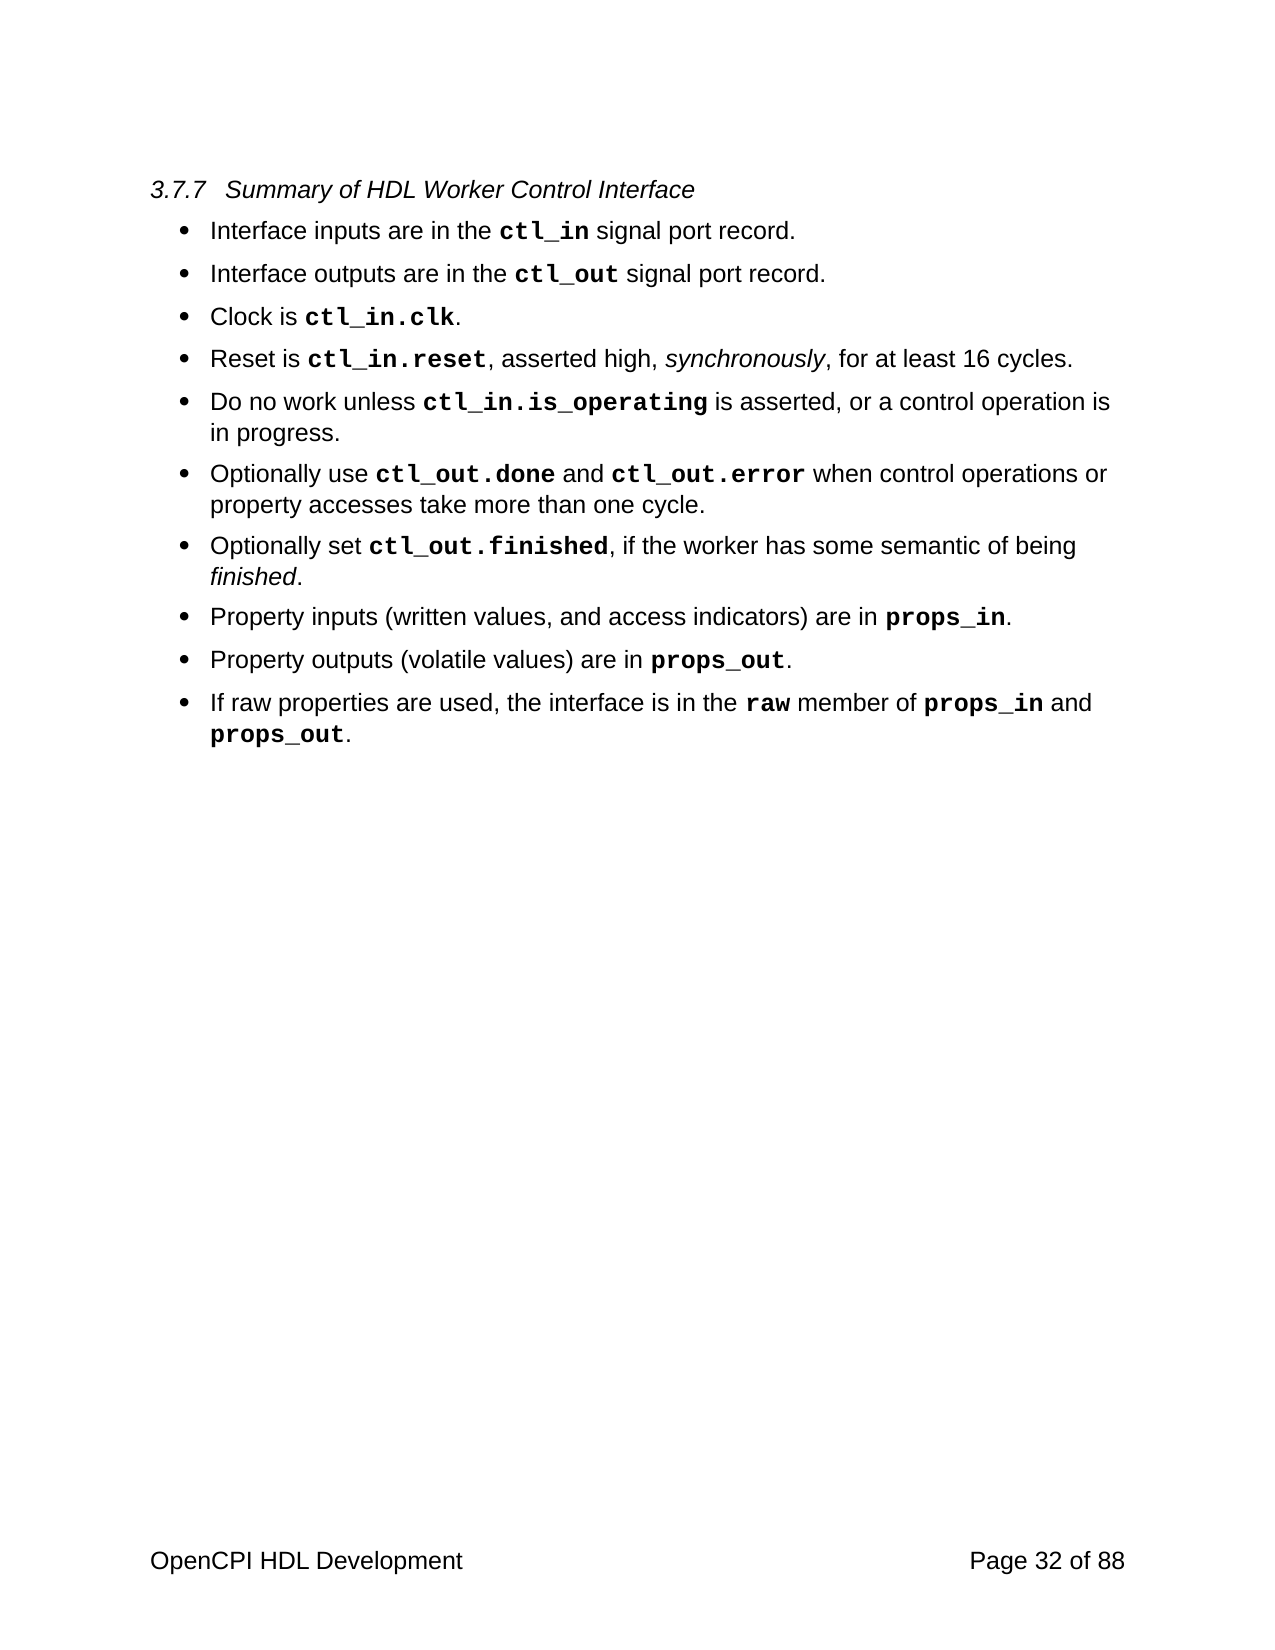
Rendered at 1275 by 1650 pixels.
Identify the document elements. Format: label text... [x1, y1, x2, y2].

list Optionally set ctl_out.finished, if the worker has some semantic of being finished. [180, 531, 1125, 590]
list Interface outputs are in the ctl_out signal port record. [180, 259, 1125, 289]
subtitle Summary of HDL Worker Control Interface [150, 175, 1125, 204]
list Clock is ctl_in.clk. [180, 302, 1125, 332]
list If raw properties are used, the interface is in the raw member of props_in and props_out. [180, 688, 1125, 750]
list Property inputs (written values, and access indicators) are in props_in. [180, 602, 1125, 633]
list Interface inputs are in the ctl_in signal port record. [180, 216, 1125, 247]
list Do no work unless ctl_in.is_operating is asserted, or a control operation is in progress. [180, 387, 1125, 447]
list Reset is ctl_in.reset, asserted high, synchronously, for at least 16 cycles. [180, 344, 1125, 375]
list Optionally use ctl_out.done and ctl_out.error when control operations or property accesses take more than one cycle. [180, 459, 1125, 519]
list Property outputs (volatile values) are in props_out. [180, 645, 1125, 676]
